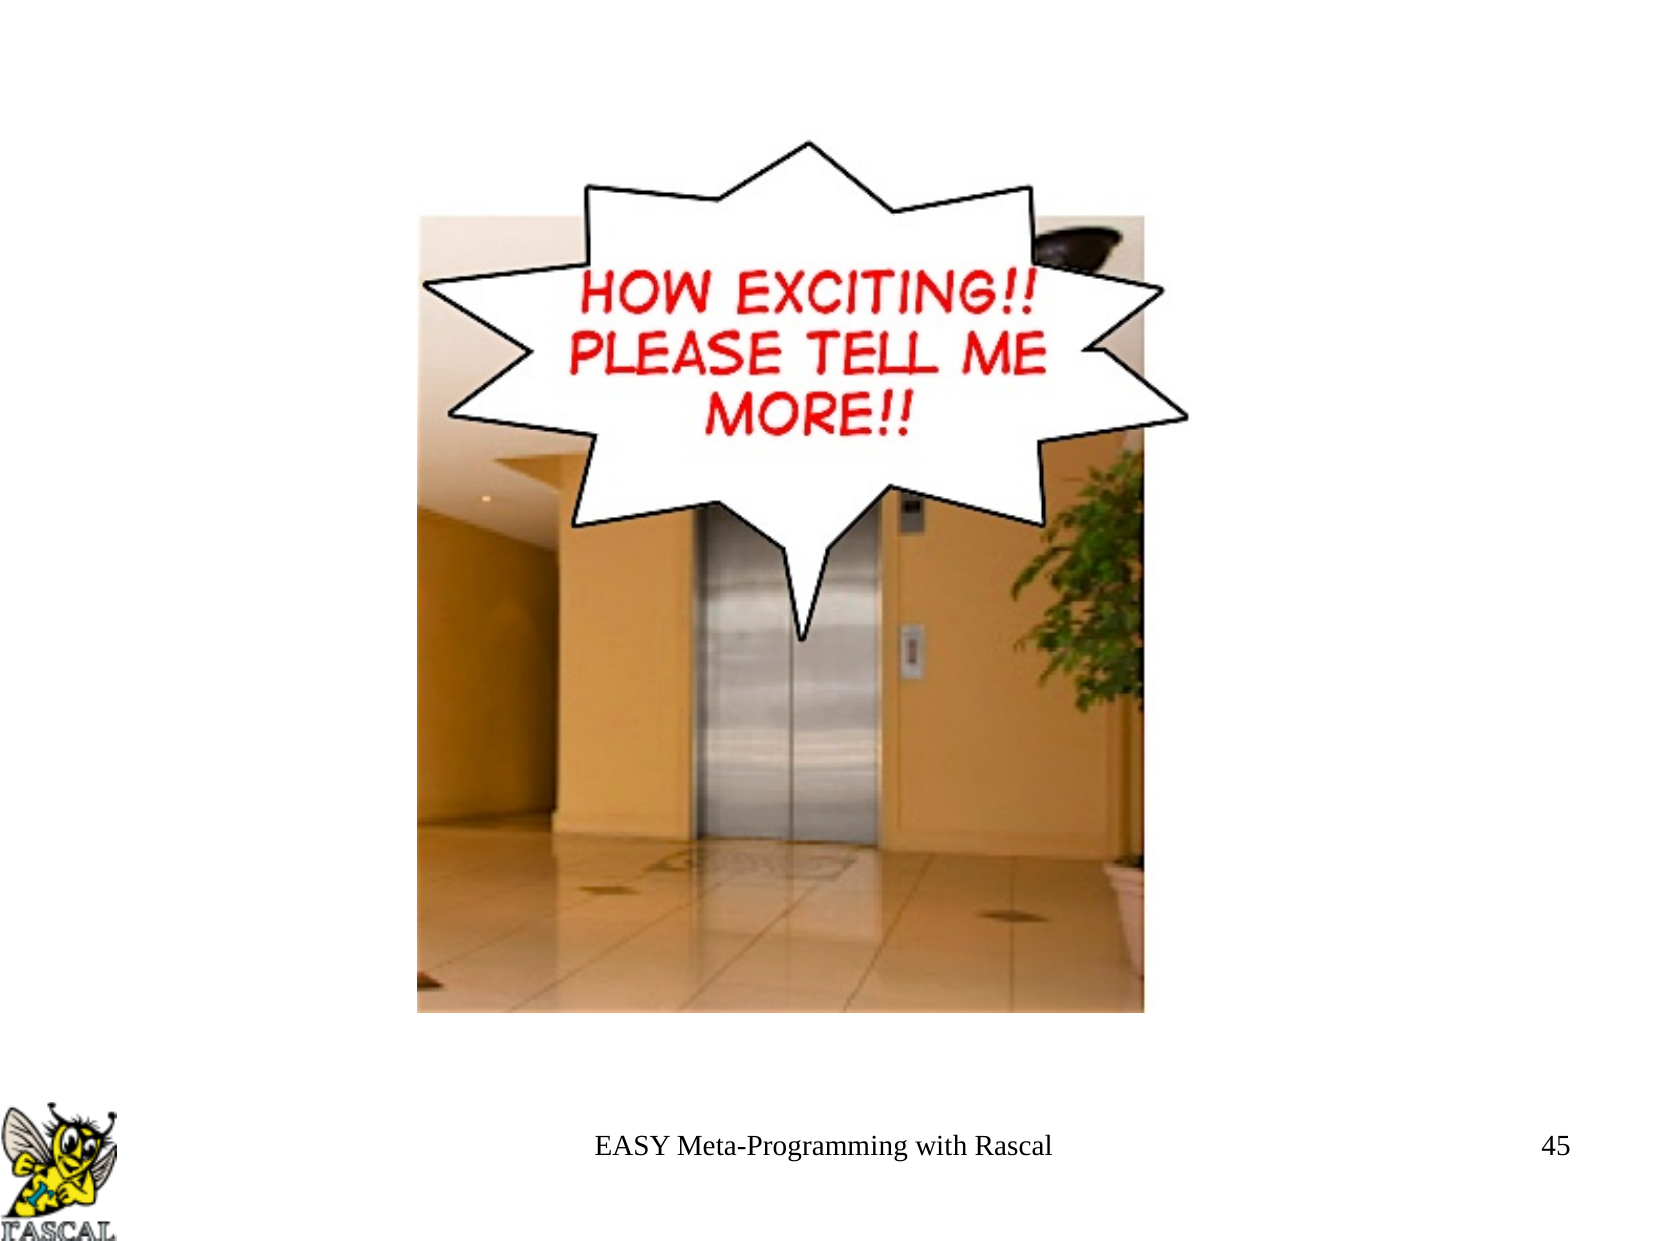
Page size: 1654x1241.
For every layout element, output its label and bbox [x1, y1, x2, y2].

picture [417, 128, 1193, 1013]
picture [0, 1102, 117, 1241]
